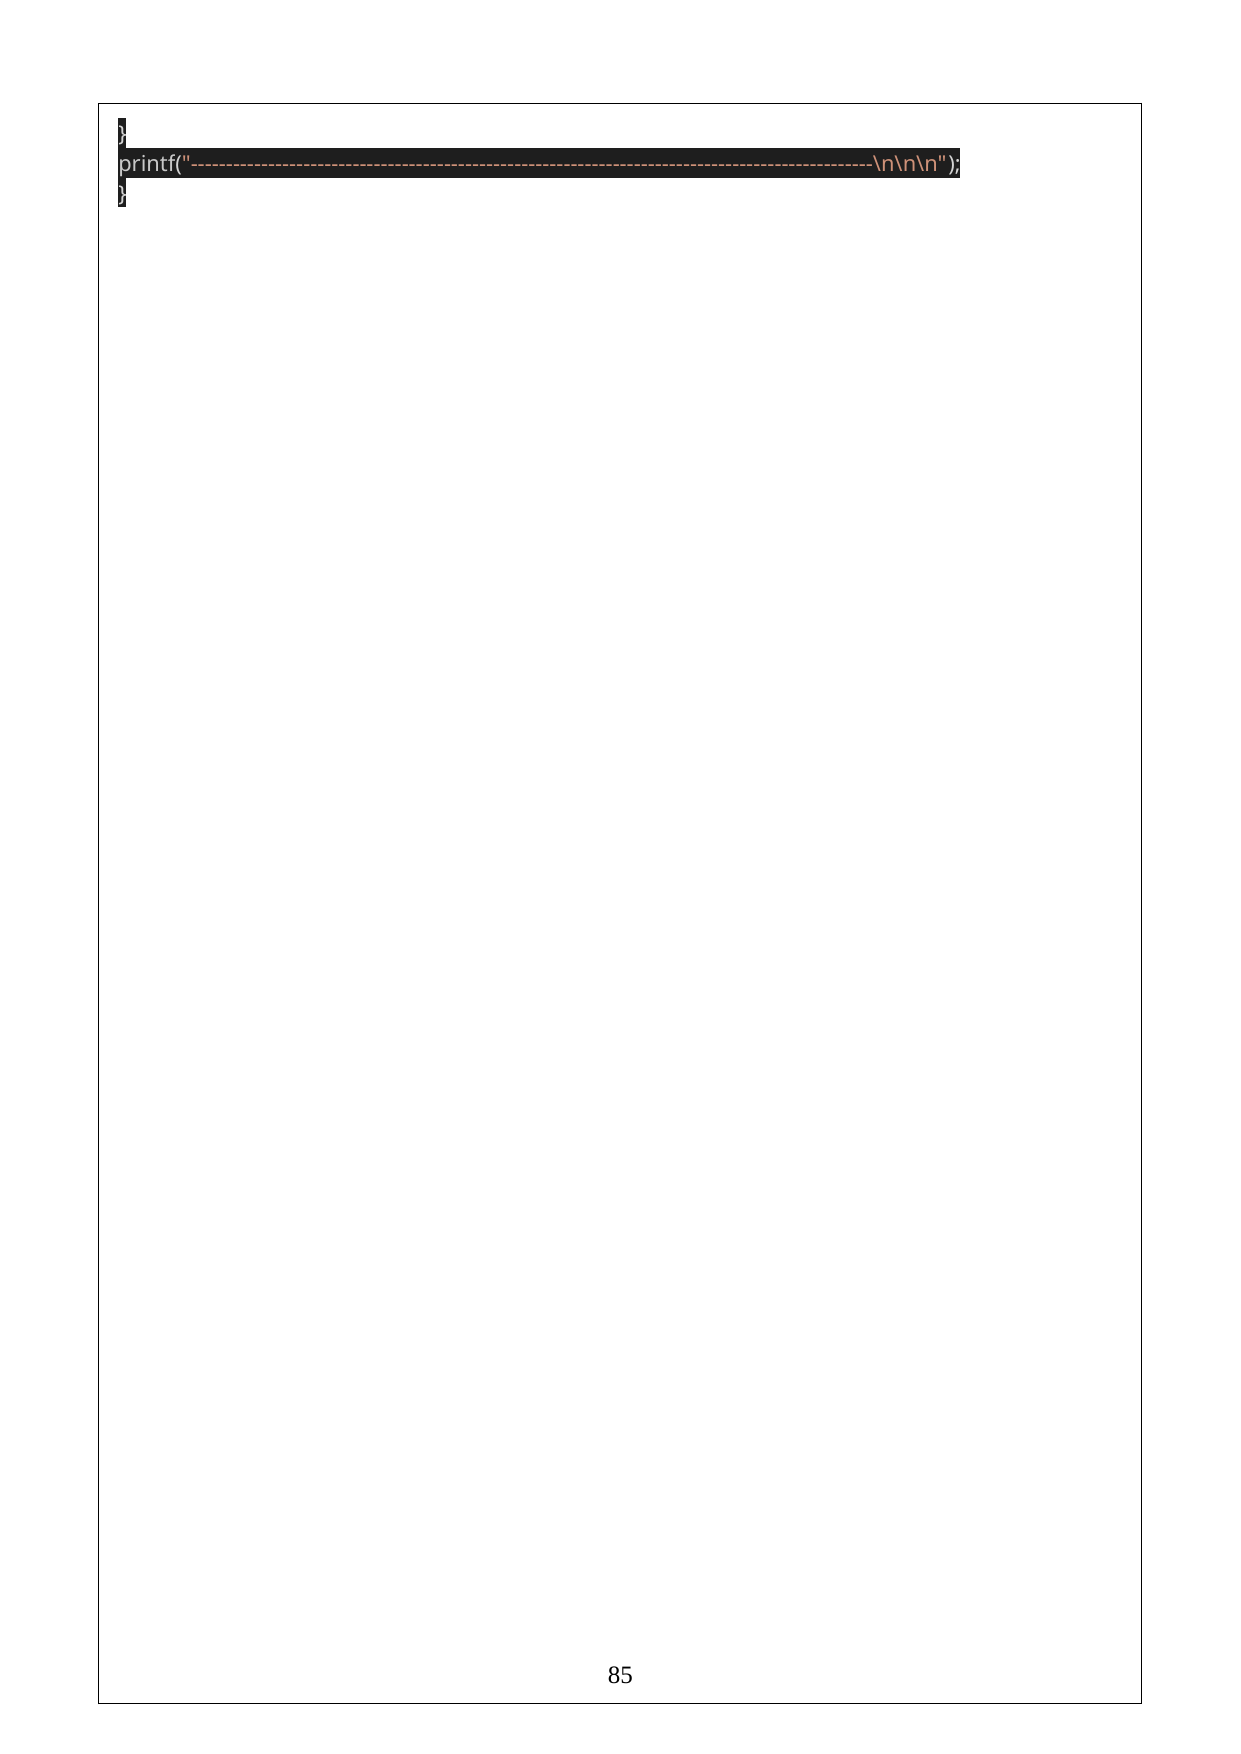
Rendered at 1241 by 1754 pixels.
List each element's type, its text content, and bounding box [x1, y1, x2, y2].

text printf("-------------------------------------------------------------------------------------------------\n\n\n"); [118, 148, 1122, 178]
text } [118, 118, 1122, 148]
text } [118, 178, 1122, 207]
